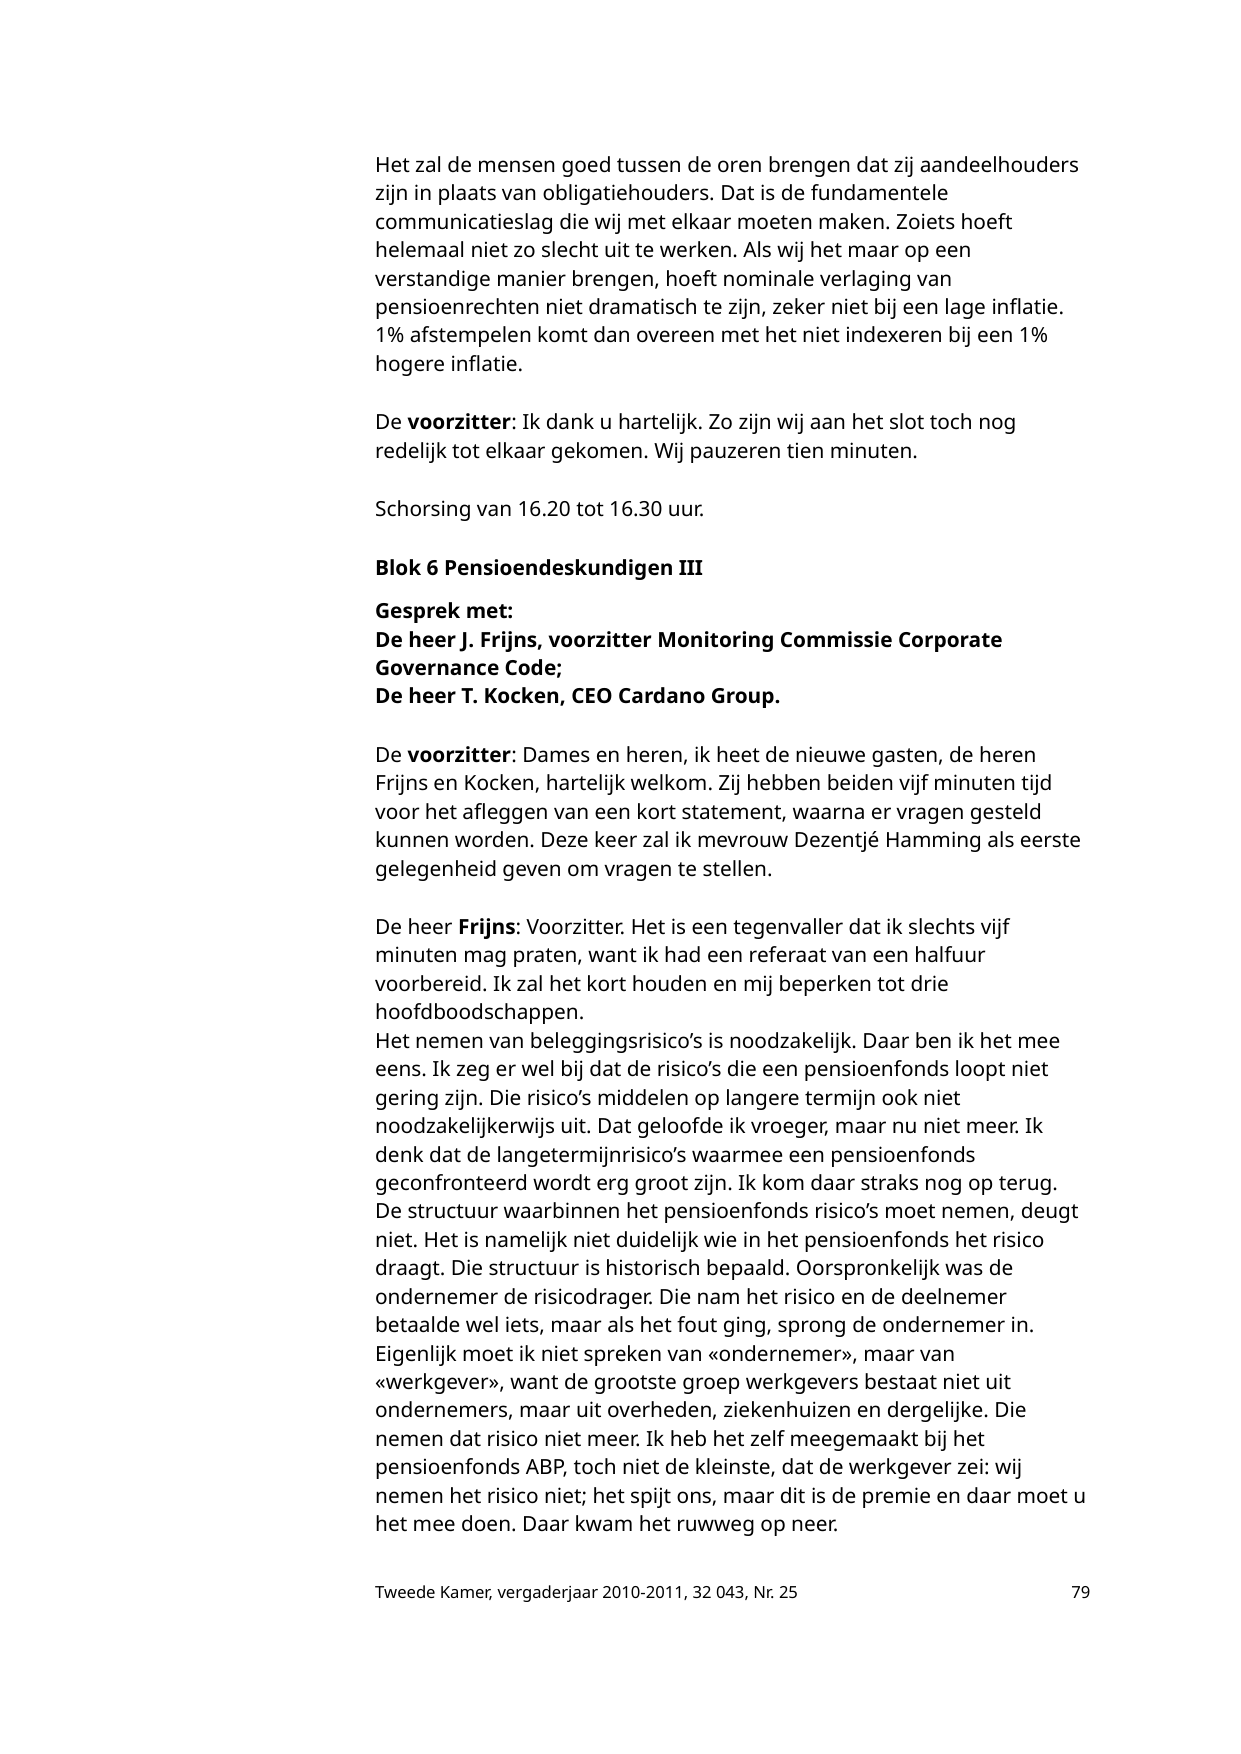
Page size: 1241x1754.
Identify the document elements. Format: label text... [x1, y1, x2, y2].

text De voorzitter: Dames en heren, ik heet de nieuwe gasten, de heren Frijns en Kocken, hartelijk welkom. Zij hebben beiden vijf minuten tijd voor het afleggen van een kort statement, waarna er vragen gesteld kunnen worden. Deze keer zal ik mevrouw Dezentjé Hamming als eerste gelegenheid geven om vragen te stellen. [375, 740, 1090, 882]
text Het zal de mensen goed tussen de oren brengen dat zij aandeelhouders zijn in plaats van obligatiehouders. Dat is de fundamentele communicatieslag die wij met elkaar moeten maken. Zoiets hoeft helemaal niet zo slecht uit te werken. Als wij het maar op een verstandige manier brengen, hoeft nominale verlaging van pensioenrechten niet dramatisch te zijn, zeker niet bij een lage inflatie. 1% afstempelen komt dan overeen met het niet indexeren bij een 1% hogere inflatie. [375, 150, 1090, 377]
text De heer Frijns: Voorzitter. Het is een tegenvaller dat ik slechts vijf minuten mag praten, want ik had een referaat van een halfuur voorbereid. Ik zal het kort houden en mij beperken tot drie hoofdboodschappen. [375, 912, 1090, 1026]
text De structuur waarbinnen het pensioenfonds risico’s moet nemen, deugt niet. Het is namelijk niet duidelijk wie in het pensioenfonds het risico draagt. Die structuur is historisch bepaald. Oorspronkelijk was de ondernemer de risicodrager. Die nam het risico en de deelnemer betaalde wel iets, maar als het fout ging, sprong de ondernemer in. Eigenlijk moet ik niet spreken van «ondernemer», maar van «werkgever», want de grootste groep werkgevers bestaat niet uit ondernemers, maar uit overheden, ziekenhuizen en dergelijke. Die nemen dat risico niet meer. Ik heb het zelf meegemaakt bij het pensioenfonds ABP, toch niet de kleinste, dat de werkgever zei: wij nemen het risico niet; het spijt ons, maar dit is de premie en daar moet u het mee doen. Daar kwam het ruwweg op neer. [375, 1197, 1090, 1538]
text Gesprek met: [375, 596, 1090, 625]
text Blok 6 Pensioendeskundigen III [375, 553, 1090, 581]
text De heer T. Kocken, CEO Cardano Group. [375, 682, 1090, 710]
text Het nemen van beleggingsrisico’s is noodzakelijk. Daar ben ik het mee eens. Ik zeg er wel bij dat de risico’s die een pensioenfonds loopt niet gering zijn. Die risico’s middelen op langere termijn ook niet noodzakelijkerwijs uit. Dat geloofde ik vroeger, maar nu niet meer. Ik denk dat de langetermijnrisico’s waarmee een pensioenfonds geconfronteerd wordt erg groot zijn. Ik kom daar straks nog op terug. [375, 1026, 1090, 1197]
text De voorzitter: Ik dank u hartelijk. Zo zijn wij aan het slot toch nog redelijk tot elkaar gekomen. Wij pauzeren tien minuten. [375, 407, 1090, 464]
text De heer J. Frijns, voorzitter Monitoring Commissie Corporate Governance Code; [375, 625, 1090, 682]
text Schorsing van 16.20 tot 16.30 uur. [375, 494, 1090, 523]
